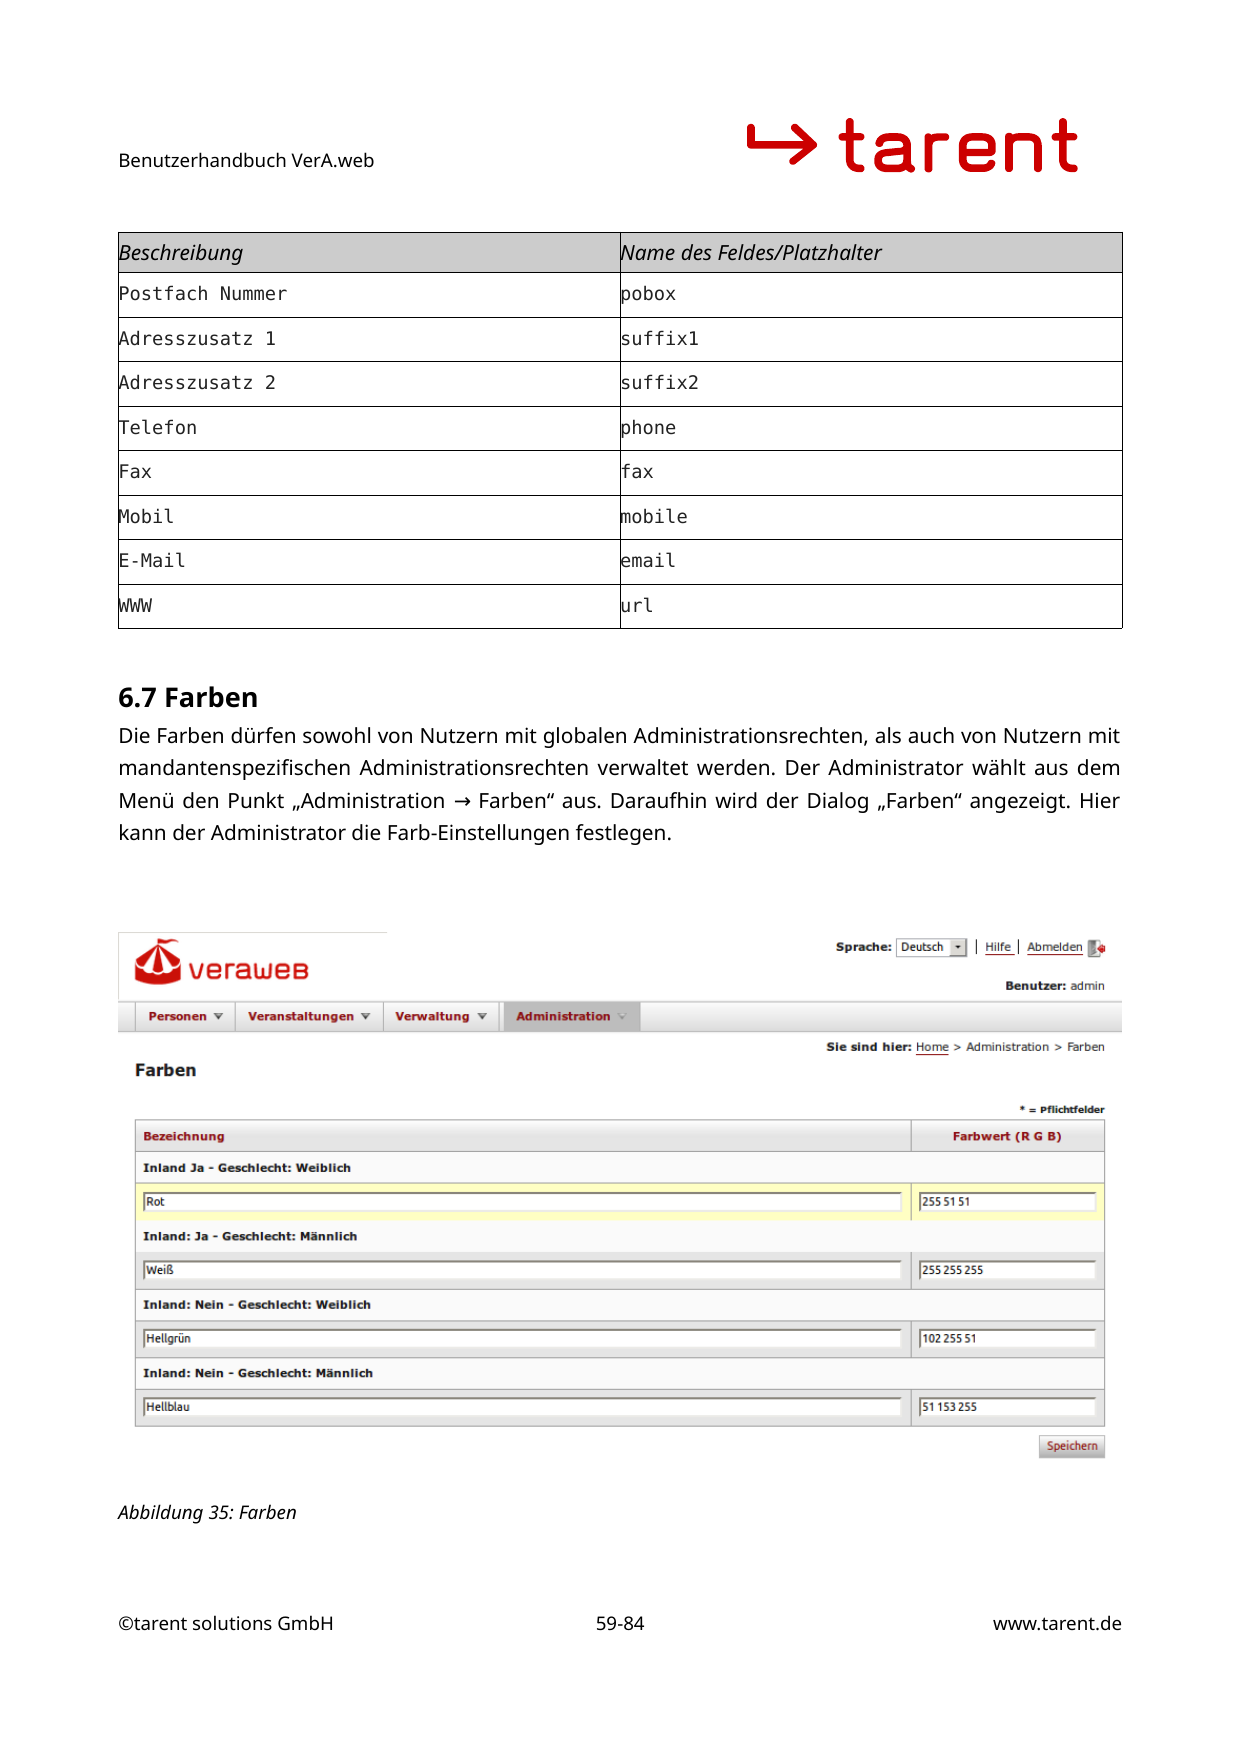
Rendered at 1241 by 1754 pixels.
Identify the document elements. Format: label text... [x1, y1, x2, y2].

text [118, 920, 1122, 932]
table_cell Fax [119, 451, 620, 494]
table_cell suffix1 [621, 318, 1122, 361]
text Die Farben dürfen sowohl von Nutzern mit globalen Administrationsrechten, als auch von Nutzern mit mandantenspezifischen Administrationsrechten verwaltet werden. Der Administrator wählt aus dem Menü den Punkt „Administration → Farben“ aus. Daraufhin wird der Dialog „Farben“ angezeigt. Hier kann der Administrator die Farb-Einstellungen festlegen. [118, 721, 1122, 847]
table_header Name des Feldes/Platzhalter [621, 233, 1122, 272]
table_cell Adresszusatz 2 [119, 362, 620, 406]
text Abbildung 35: Farben [118, 1472, 1122, 1525]
table_cell email [621, 540, 1122, 583]
table_cell phone [621, 407, 1122, 450]
table_cell pobox [621, 273, 1122, 317]
subtitle Farben [118, 678, 1122, 715]
picture [118, 932, 1122, 1472]
table_cell Mobil [119, 496, 620, 539]
table_cell fax [621, 451, 1122, 494]
table_cell suffix2 [621, 362, 1122, 406]
table_cell Adresszusatz 1 [119, 318, 620, 361]
table_cell url [621, 585, 1122, 628]
table_cell WWW [119, 585, 620, 628]
table_cell Postfach Nummer [119, 273, 620, 317]
table_cell E-Mail [119, 540, 620, 583]
table_cell mobile [621, 496, 1122, 539]
table_cell Telefon [119, 407, 620, 450]
table_header Beschreibung [119, 233, 620, 272]
